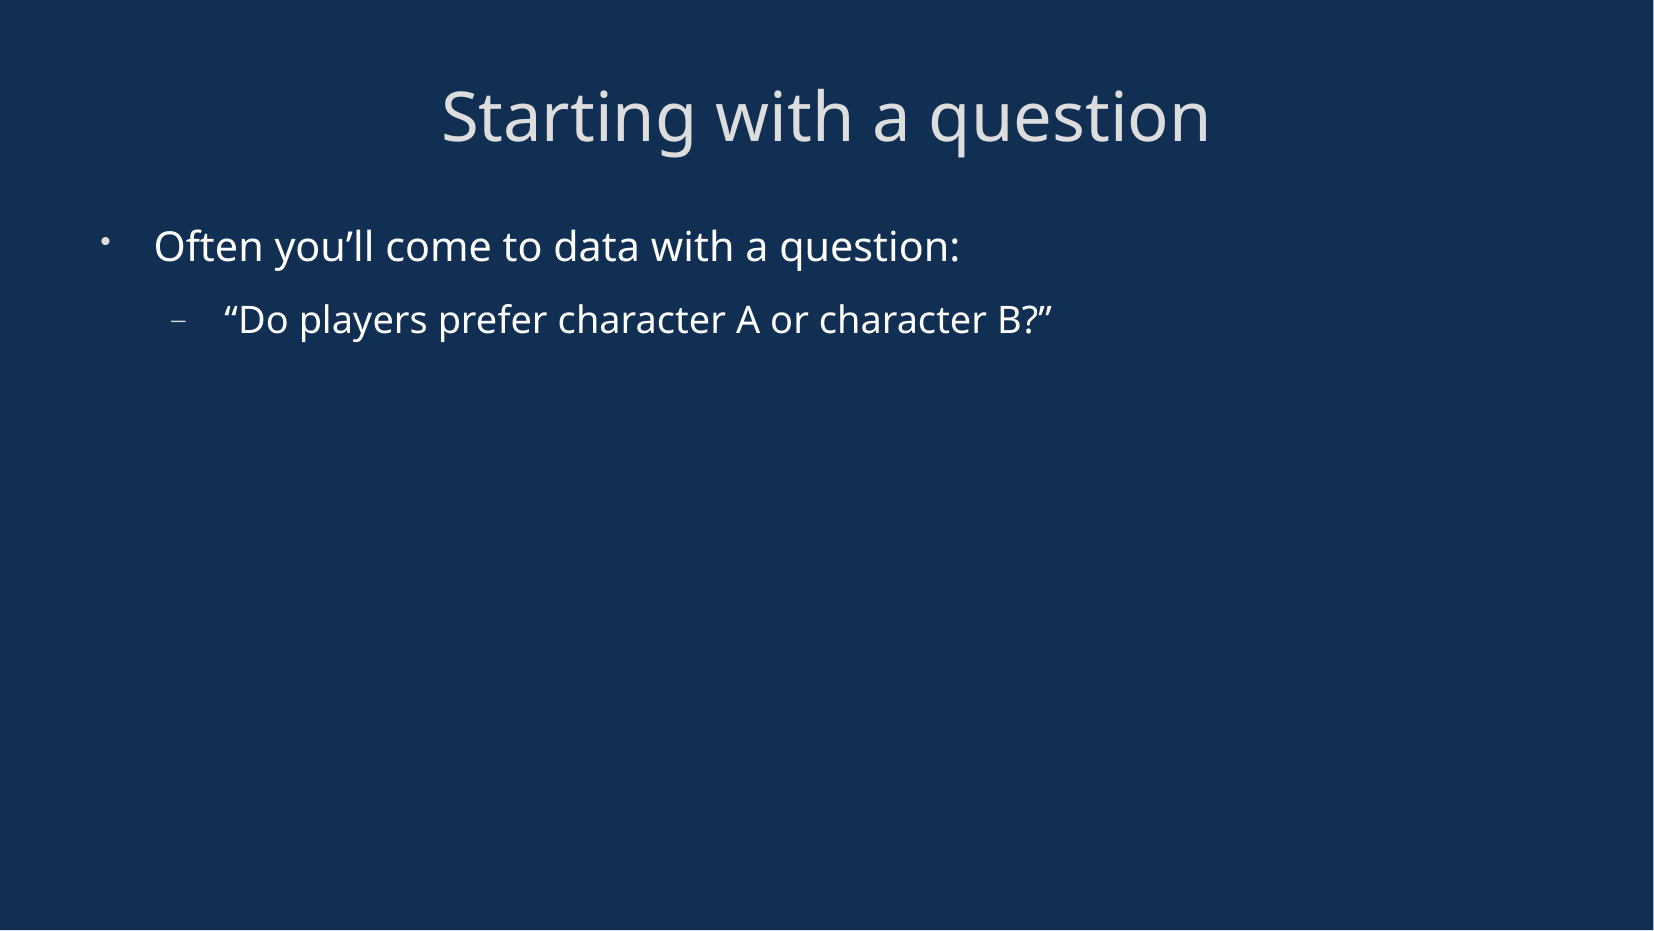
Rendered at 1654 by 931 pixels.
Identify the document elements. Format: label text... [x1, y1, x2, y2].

list Often you’ll come to data with a question: “Do players prefer character A or character B?” [82, 217, 1571, 758]
title Starting with a question [82, 37, 1571, 193]
